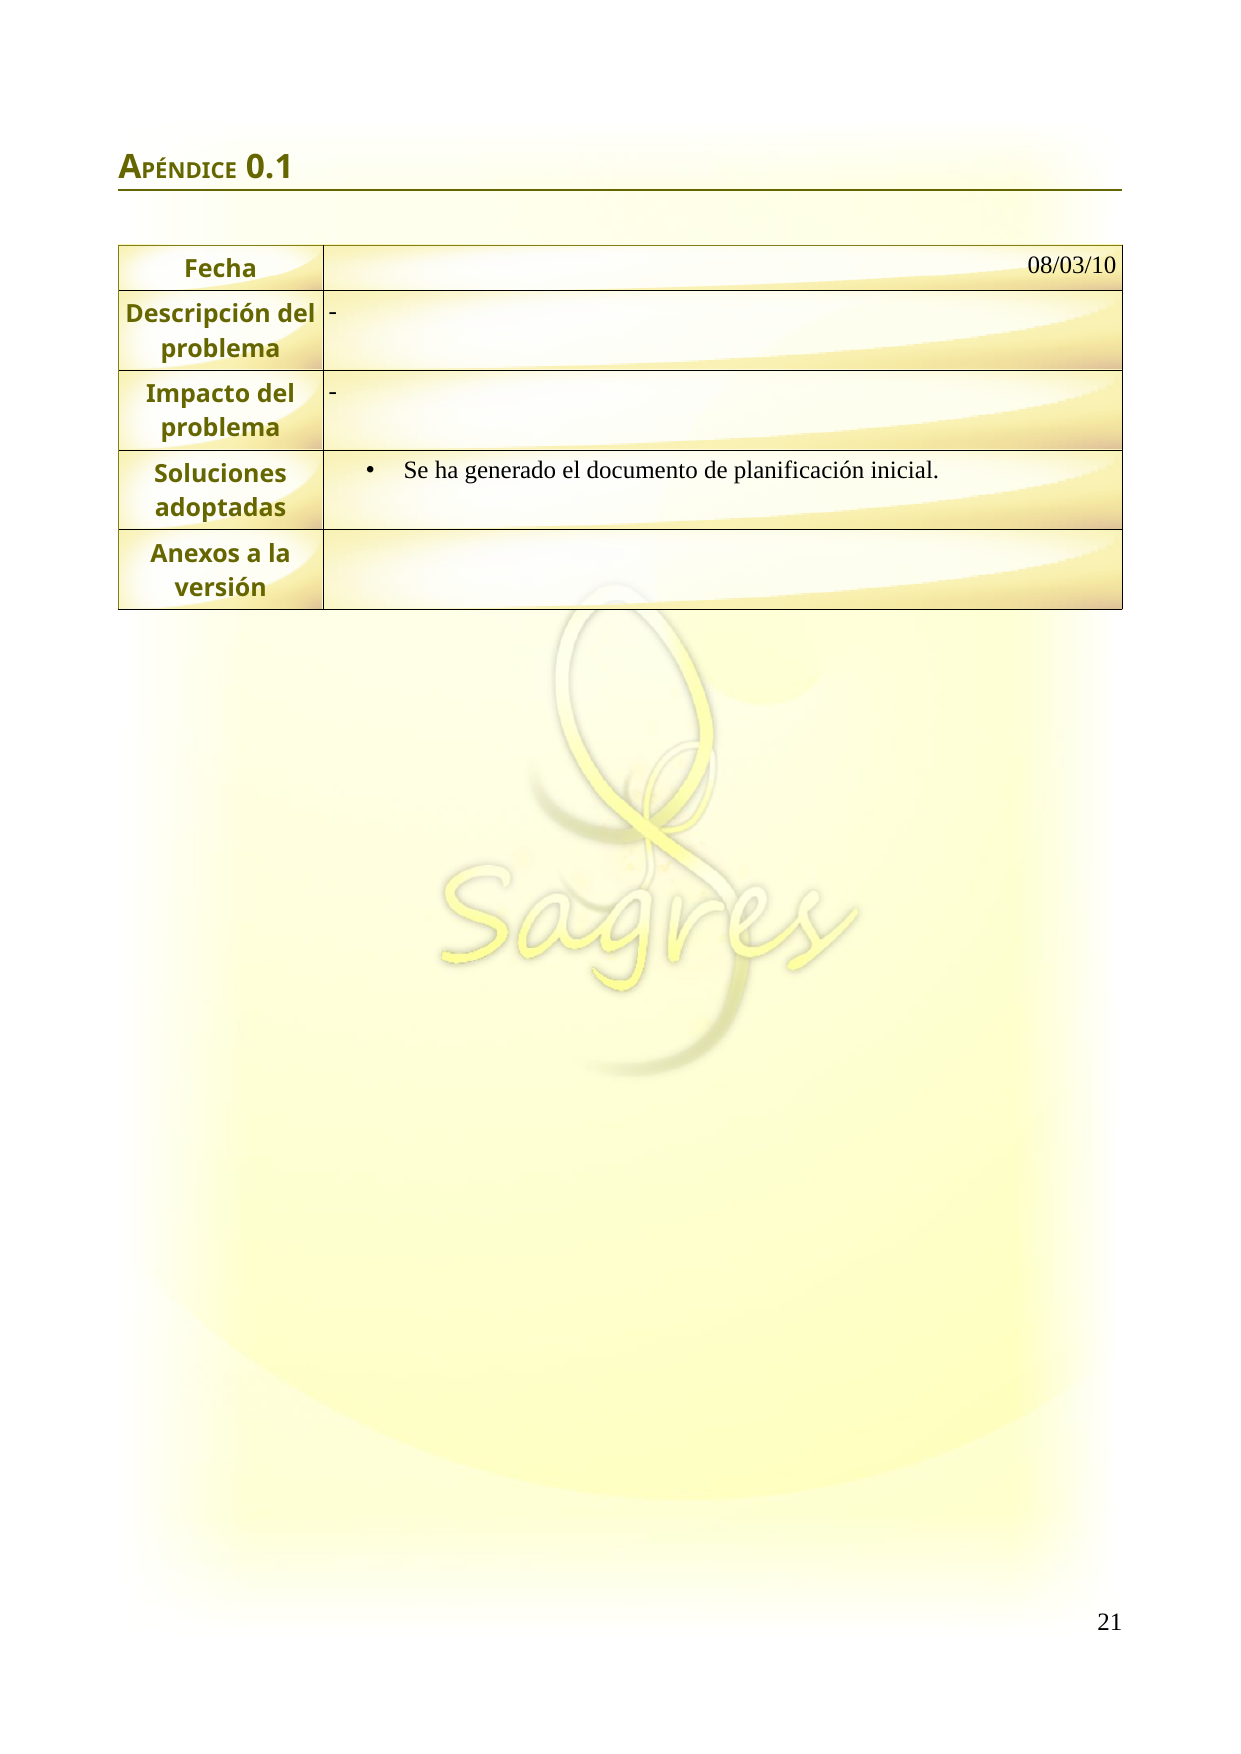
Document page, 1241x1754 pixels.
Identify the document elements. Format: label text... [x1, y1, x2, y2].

table_header Fecha [119, 246, 323, 290]
table_cell Descripción del problema [119, 291, 323, 370]
picture [118, 118, 1122, 143]
subtitle Apéndice 0.1 [118, 143, 1122, 189]
table_cell [324, 530, 1122, 609]
picture [118, 191, 1122, 245]
table_cell Impacto del problema [119, 371, 323, 450]
table_cell Se ha generado el documento de planificación inicial. [324, 451, 1122, 529]
picture [118, 610, 1122, 1636]
table_cell Soluciones adoptadas [119, 451, 323, 529]
table_cell Anexos a la versión [119, 530, 323, 609]
table_header 08/03/10 [324, 246, 1122, 290]
table_cell - [324, 291, 1122, 370]
table_cell - [324, 371, 1122, 450]
